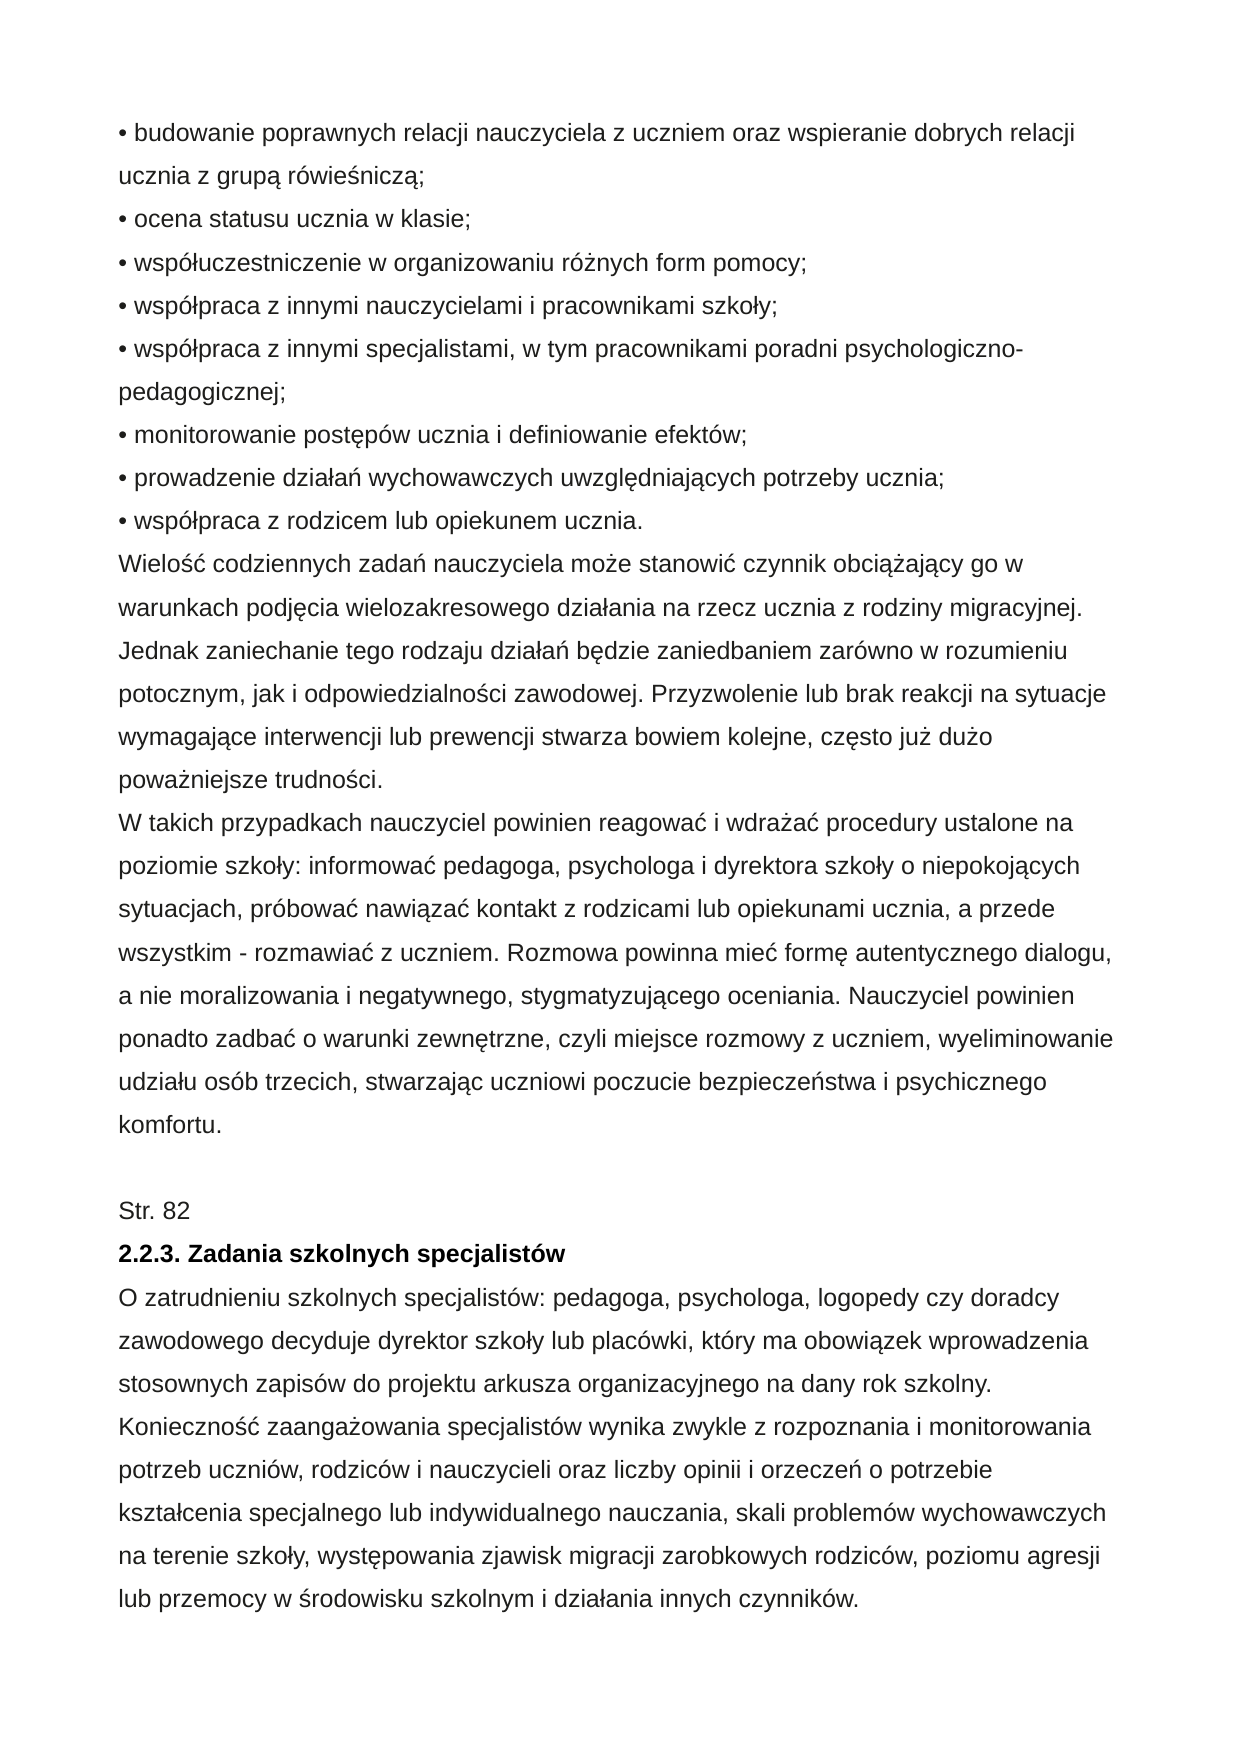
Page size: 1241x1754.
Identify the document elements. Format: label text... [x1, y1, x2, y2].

text • współpraca z innymi specjalistami, w tym pracownikami poradni psychologiczno- pedagogicznej; [118, 334, 1122, 406]
text Wielość codziennych zadań nauczyciela może stanowić czynnik obciążający go w warunkach podjęcia wielozakresowego działania na rzecz ucznia z rodziny migracyjnej. Jednak zaniechanie tego rodzaju działań będzie zaniedbaniem zarówno w rozumieniu potocznym, jak i odpowiedzialności zawodowej. Przyzwolenie lub brak reakcji na sytuacje wymagające interwencji lub prewencji stwarza bowiem kolejne, często już dużo poważniejsze trudności. [118, 549, 1122, 794]
text W takich przypadkach nauczyciel powinien reagować i wdrażać procedury ustalone na poziomie szkoły: informować pedagoga, psychologa i dyrektora szkoły o niepokojących sytuacjach, próbować nawiązać kontakt z rodzicami lub opiekunami ucznia, a przede wszystkim - rozmawiać z uczniem. Rozmowa powinna mieć formę autentycznego dialogu, a nie moralizowania i negatywnego, stygmatyzującego oceniania. Nauczyciel powinien ponadto zadbać o warunki zewnętrzne, czyli miejsce rozmowy z uczniem, wyeliminowanie udziału osób trzecich, stwarzając uczniowi poczucie bezpieczeństwa i psychicznego komfortu. [118, 808, 1122, 1139]
text Str. 82 [118, 1196, 1122, 1225]
subtitle 2.2.3. Zadania szkolnych specjalistów [118, 1239, 1122, 1268]
text • współuczestniczenie w organizowaniu różnych form pomocy; [118, 247, 1122, 276]
text • monitorowanie postępów ucznia i definiowanie efektów; [118, 420, 1122, 449]
text • ocena statusu ucznia w klasie; [118, 204, 1122, 233]
text • prowadzenie działań wychowawczych uwzględniających potrzeby ucznia; [118, 463, 1122, 492]
text • współpraca z rodzicem lub opiekunem ucznia. [118, 506, 1122, 535]
text • budowanie poprawnych relacji nauczyciela z uczniem oraz wspieranie dobrych relacji ucznia z grupą rówieśniczą; [118, 118, 1122, 190]
text • współpraca z innymi nauczycielami i pracownikami szkoły; [118, 291, 1122, 319]
text O zatrudnieniu szkolnych specjalistów: pedagoga, psychologa, logopedy czy doradcy zawodowego decyduje dyrektor szkoły lub placówki, który ma obowiązek wprowadzenia stosownych zapisów do projektu arkusza organizacyjnego na dany rok szkolny. Konieczność zaangażowania specjalistów wynika zwykle z rozpoznania i monitorowania potrzeb uczniów, rodziców i nauczycieli oraz liczby opinii i orzeczeń o potrzebie kształcenia specjalnego lub indywidualnego nauczania, skali problemów wychowawczych na terenie szkoły, występowania zjawisk migracji zarobkowych rodziców, poziomu agresji lub przemocy w środowisku szkolnym i działania innych czynników. [118, 1282, 1122, 1613]
